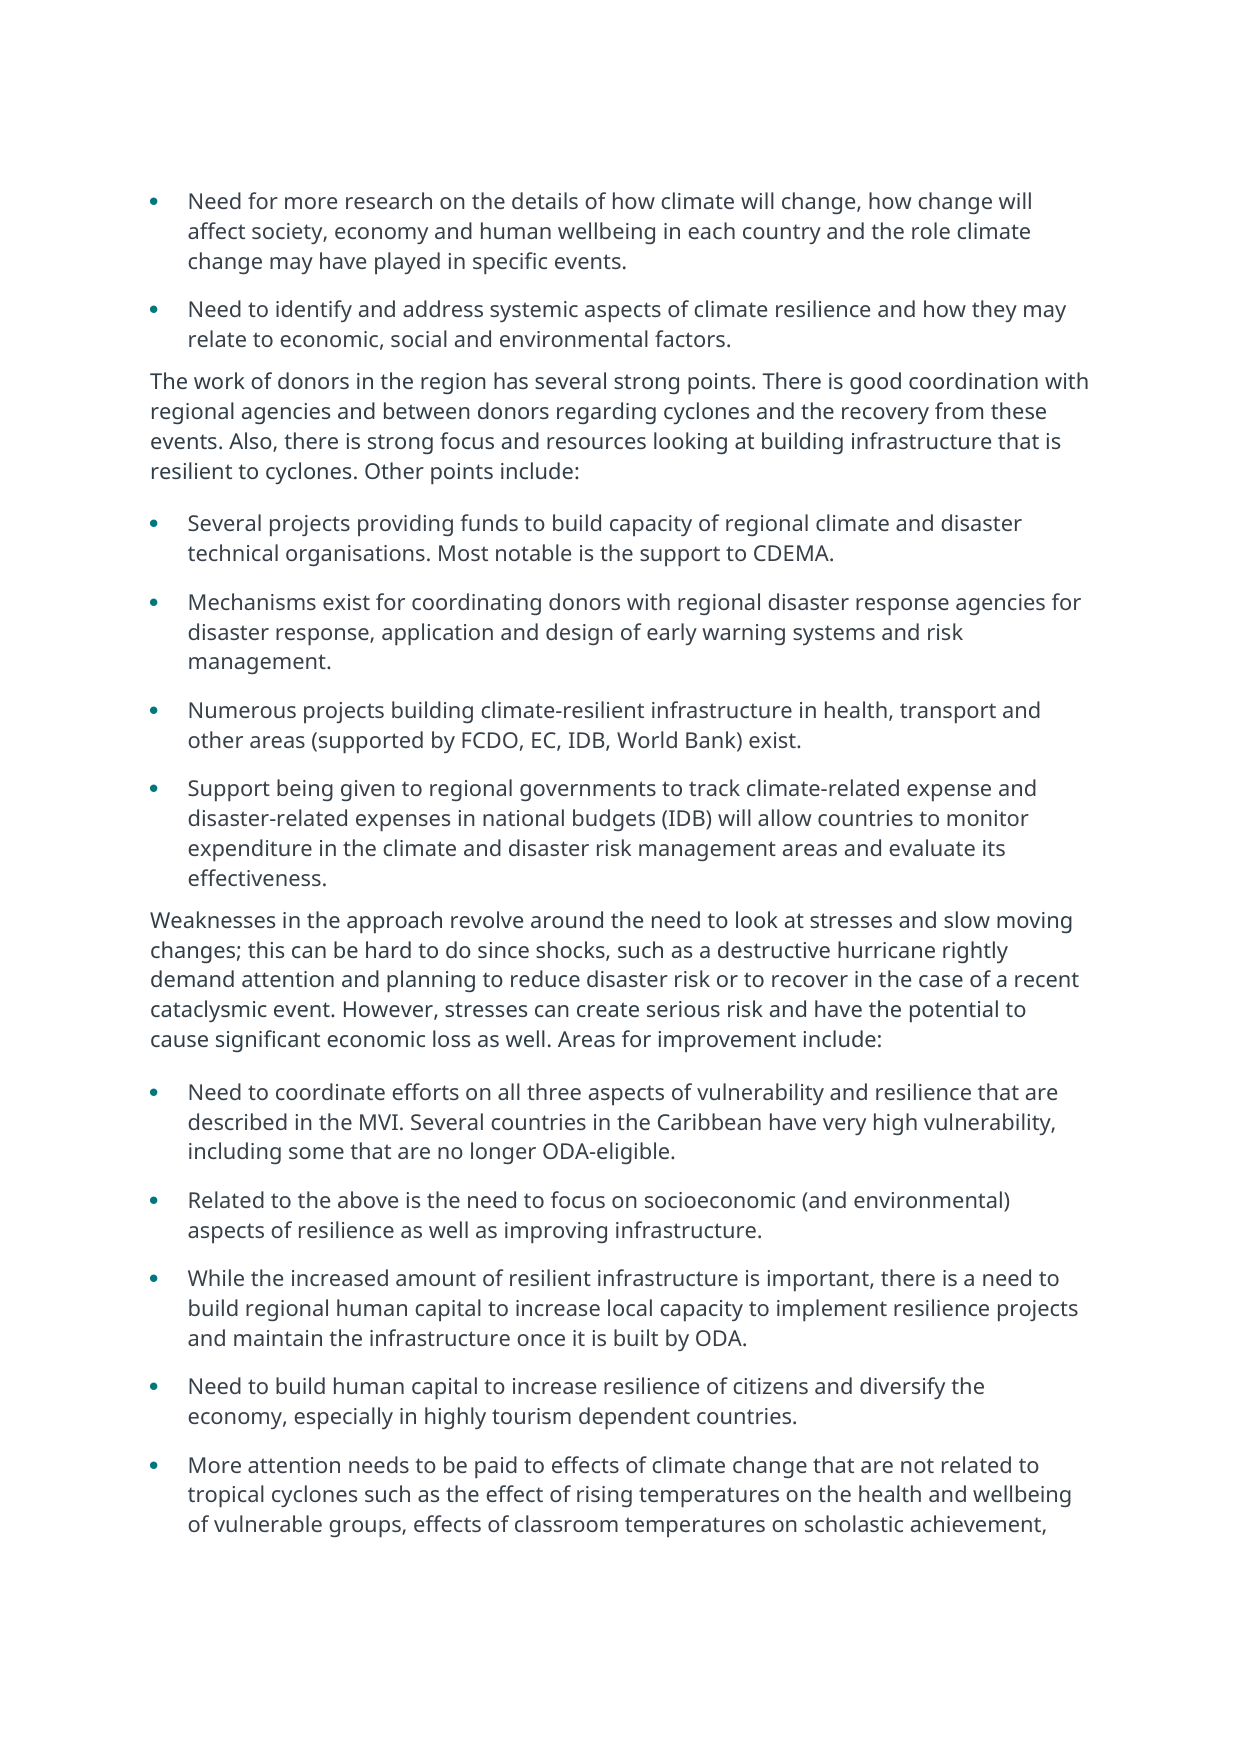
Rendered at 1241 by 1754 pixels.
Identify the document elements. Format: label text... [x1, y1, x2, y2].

list Mechanisms exist for coordinating donors with regional disaster response agencies for disaster response, application and design of early warning systems and risk management. [150, 587, 1090, 676]
list Numerous projects building climate-resilient infrastructure in health, transport and other areas (supported by FCDO, EC, IDB, World Bank) exist. [150, 695, 1090, 754]
list Need to build human capital to increase resilience of citizens and diversify the economy, especially in highly tourism dependent countries. [150, 1371, 1090, 1431]
list Support being given to regional governments to track climate-related expense and disaster-related expenses in national budgets (IDB) will allow countries to monitor expenditure in the climate and disaster risk management areas and evaluate its effectiveness. [150, 773, 1090, 892]
list While the increased amount of resilient infrastructure is important, there is a need to build regional human capital to increase local capacity to implement resilience projects and maintain the infrastructure once it is built by ODA. [150, 1263, 1090, 1352]
list More attention needs to be paid to effects of climate change that are not related to tropical cyclones such as the effect of rising temperatures on the health and wellbeing of vulnerable groups, effects of classroom temperatures on scholastic achievement, [150, 1449, 1090, 1539]
list Need to coordinate efforts on all three aspects of vulnerability and resilience that are described in the MVI. Several countries in the Caribbean have very high vulnerability, including some that are no longer ODA-eligible. [150, 1077, 1090, 1166]
text The work of donors in the region has several strong points. There is good coordination with regional agencies and between donors regarding cyclones and the recovery from these events. Also, there is strong focus and resources looking at building infrastructure that is resilient to cyclones. Other points include: [150, 366, 1090, 485]
list Need for more research on the details of how climate will change, how change will affect society, economy and human wellbeing in each country and the role climate change may have played in specific events. [150, 186, 1090, 275]
list Several projects providing funds to build capacity of regional climate and disaster technical organisations. Most notable is the support to CDEMA. [150, 508, 1090, 568]
list Need to identify and address systemic aspects of climate resilience and how they may relate to economic, social and environmental factors. [150, 294, 1090, 354]
text Weaknesses in the approach revolve around the need to look at stresses and slow moving changes; this can be hard to do since shocks, such as a destructive hurricane rightly demand attention and planning to reduce disaster risk or to recover in the case of a recent cataclysmic event. However, stresses can create serious risk and have the potential to cause significant economic loss as well. Areas for improvement include: [150, 905, 1090, 1054]
list Related to the above is the need to focus on socioeconomic (and environmental) aspects of resilience as well as improving infrastructure. [150, 1185, 1090, 1244]
